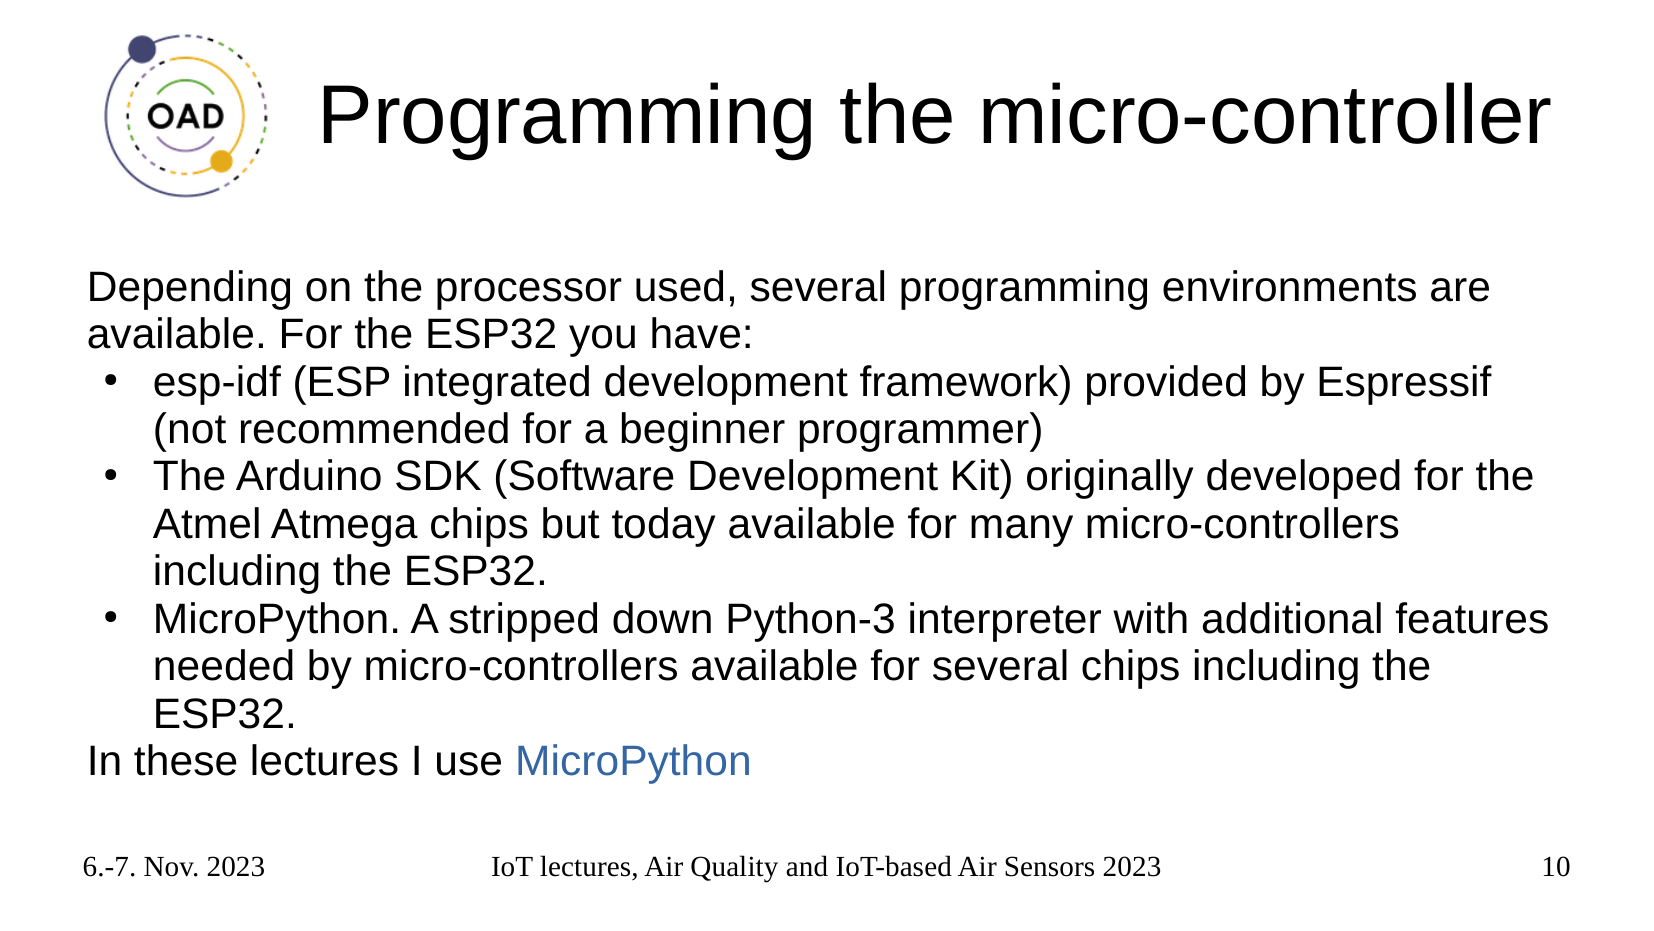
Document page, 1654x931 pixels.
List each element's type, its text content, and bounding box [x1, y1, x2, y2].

picture [64, 20, 302, 218]
list Depending on the processor used, several programming environments are available. For the ESP32 you have: esp-idf (ESP integrated development framework) provided by Espressif (not recommended for a beginner programmer) The Arduino SDK (Software Development Kit) originally developed for the Atmel Atmega chips but today available for many micro-controllers including the ESP32. MicroPython. A stripped down Python-3 interpreter with additional features needed by micro-controllers available for several chips including the ESP32. In these lectures I use MicroPython [86, 262, 1576, 788]
title Programming the micro-controller [300, 21, 1571, 208]
